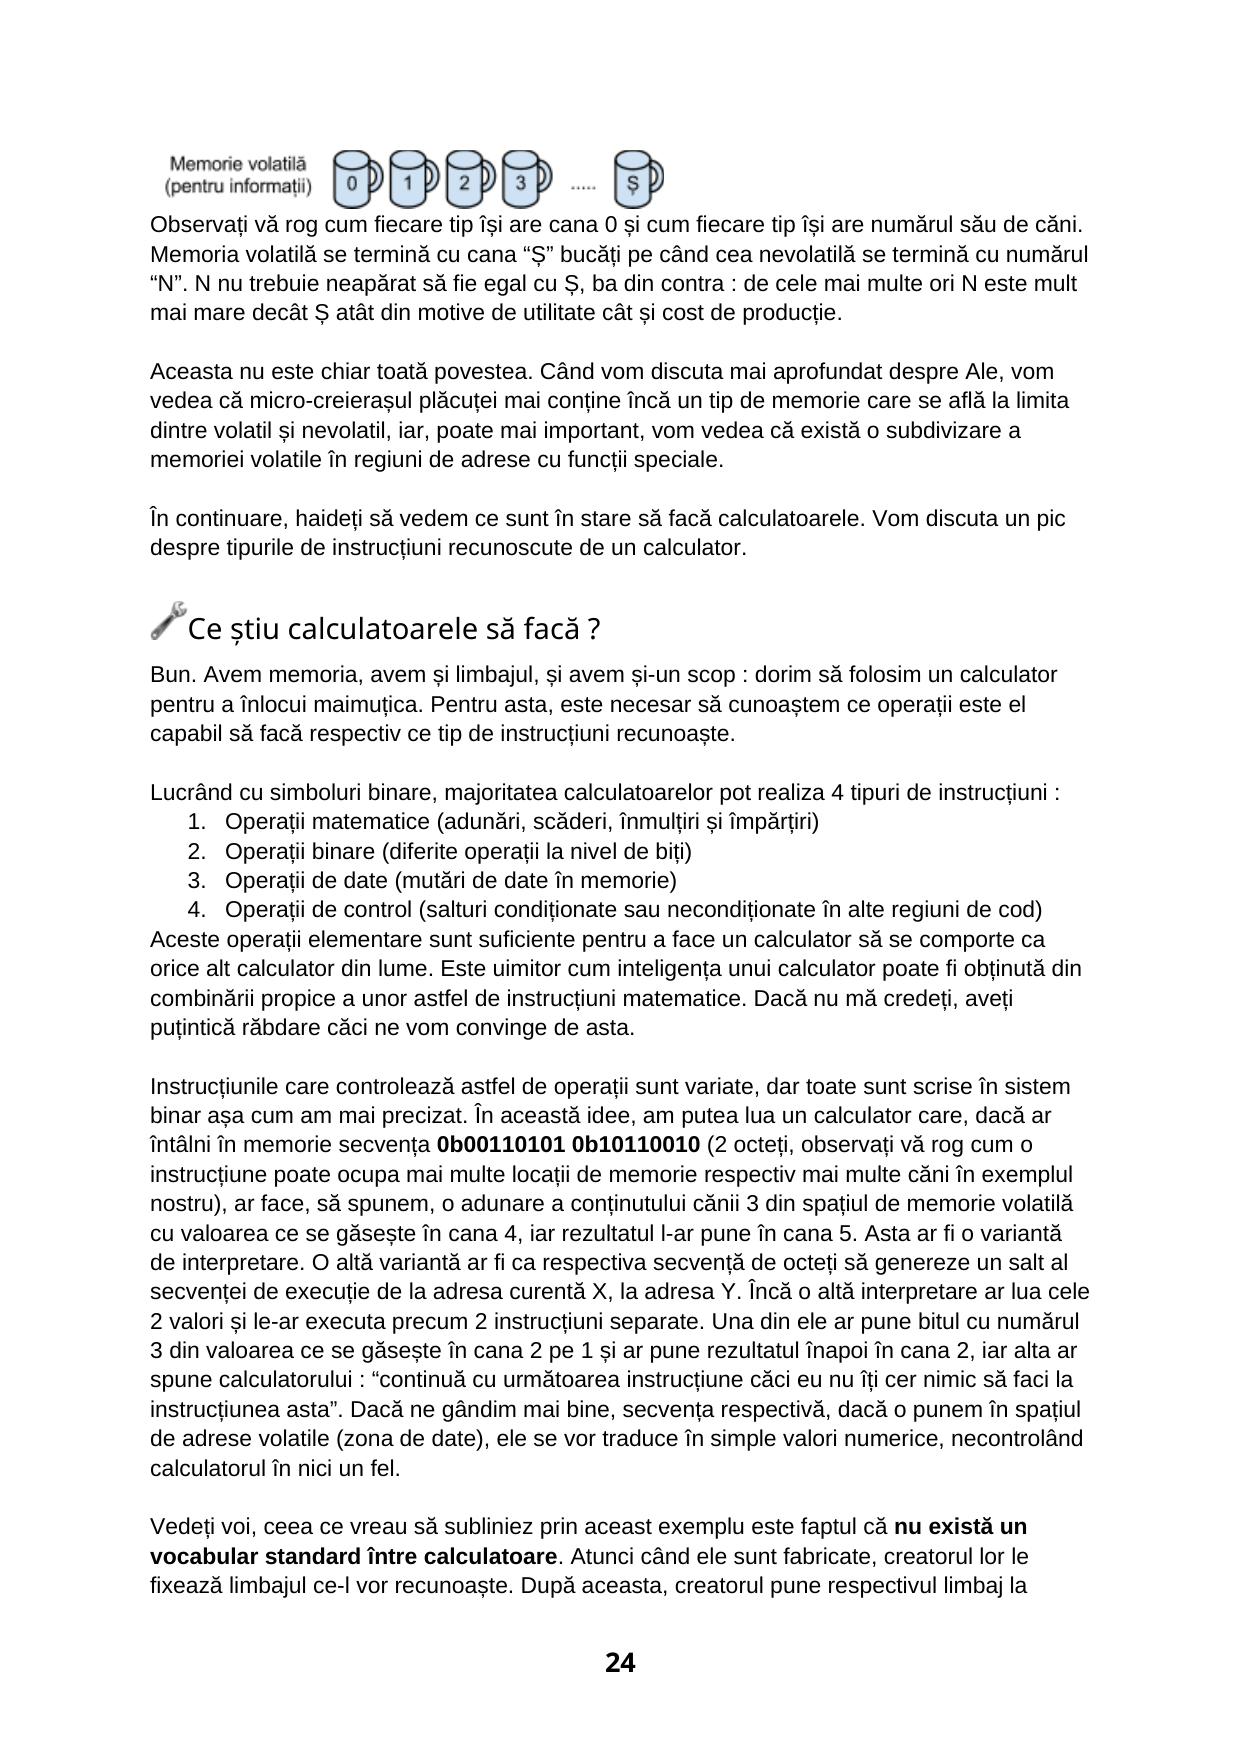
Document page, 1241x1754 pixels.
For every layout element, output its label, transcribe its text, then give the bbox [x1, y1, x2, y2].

text Instrucțiunile care controlează astfel de operații sunt variate, dar toate sunt scrise în sistem binar așa cum am mai precizat. În această idee, am putea lua un calculator care, dacă ar întâlni în memorie secvența 0b00110101 0b10110010 (2 octeți, observați vă rog cum o instrucțiune poate ocupa mai multe locații de memorie respectiv mai multe căni în exemplul nostru), ar face, să spunem, o adunare a conținutului cănii 3 din spațiul de memorie volatilă cu valoarea ce se găsește în cana 4, iar rezultatul l-ar pune în cana 5. Asta ar fi o variantă de interpretare. O altă variantă ar fi ca respectiva secvență de octeți să genereze un salt al secvenței de execuție de la adresa curentă X, la adresa Y. Încă o altă interpretare ar lua cele 2 valori și le-ar executa precum 2 instrucțiuni separate. Una din ele ar pune bitul cu numărul 3 din valoarea ce se găsește în cana 2 pe 1 și ar pune rezultatul înapoi în cana 2, iar alta ar spune calculatorului : “continuă cu următoarea instrucțiune căci eu nu îți cer nimic să faci la instrucțiunea asta”. Dacă ne gândim mai bine, secvența respectivă, dacă o punem în spațiul de adrese volatile (zona de date), ele se vor traduce în simple valori numerice, necontrolând calculatorul în nici un fel. [150, 1073, 1090, 1481]
picture [150, 601, 188, 640]
text Bun. Avem memoria, avem și limbajul, și avem și-un scop : dorim să folosim un calculator pentru a înlocui maimuțica. Pentru asta, este necesar să cunoaștem ce operații este el capabil să facă respectiv ce tip de instrucțiuni recunoaște. [150, 662, 1090, 747]
text În continuare, haideți să vedem ce sunt în stare să facă calculatoarele. Vom discuta un pic despre tipurile de instrucțiuni recunoscute de un calculator. [150, 506, 1090, 561]
text Aceste operații elementare sunt suficiente pentru a face un calculator să se comporte ca orice alt calculator din lume. Este uimitor cum inteligența unui calculator poate fi obținută din combinării propice a unor astfel de instrucțiuni matematice. Dacă nu mă credeți, aveți puțintică răbdare căci ne vom convinge de asta. [150, 927, 1090, 1040]
text Lucrând cu simboluri binare, majoritatea calculatoarelor pot realiza 4 tipuri de instrucțiuni : [150, 780, 1090, 805]
text Observați vă rog cum fiecare tip își are cana 0 și cum fiecare tip își are numărul său de căni. Memoria volatilă se termină cu cana “Ș” bucăți pe când cea nevolatilă se termină cu numărul “N”. N nu trebuie neapărat să fie egal cu Ș, ba din contra : de cele mai multe ori N este mult mai mare decât Ș atât din motive de utilitate cât și cost de producție. [150, 212, 1090, 326]
list Operații matematice (adunări, scăderi, înmulțiri și împărțiri) [187, 809, 1090, 835]
list Operații de control (salturi condiționate sau necondiționate în alte regiuni de cod) [187, 897, 1090, 923]
text Aceasta nu este chiar toată povestea. Când vom discuta mai aprofundat despre Ale, vom vedea că micro-creierașul plăcuței mai conține încă un tip de memorie care se află la limita dintre volatil și nevolatil, iar, poate mai important, vom vedea că există o subdivizare a memoriei volatile în regiuni de adrese cu funcții speciale. [150, 359, 1090, 472]
subtitle Ce știu calculatoarele să facă ? [150, 602, 1090, 648]
text Vedeți voi, ceea ce vreau să subliniez prin aceast exemplu este faptul că nu există un vocabular standard între calculatoare. Atunci când ele sunt fabricate, creatorul lor le fixează limbajul ce-l vor recunoaște. După aceasta, creatorul pune respectivul limbaj la [150, 1514, 1090, 1598]
list Operații de date (mutări de date în memorie) [187, 868, 1090, 893]
list Operații binare (diferite operații la nivel de biți) [187, 838, 1090, 864]
picture [150, 150, 664, 209]
